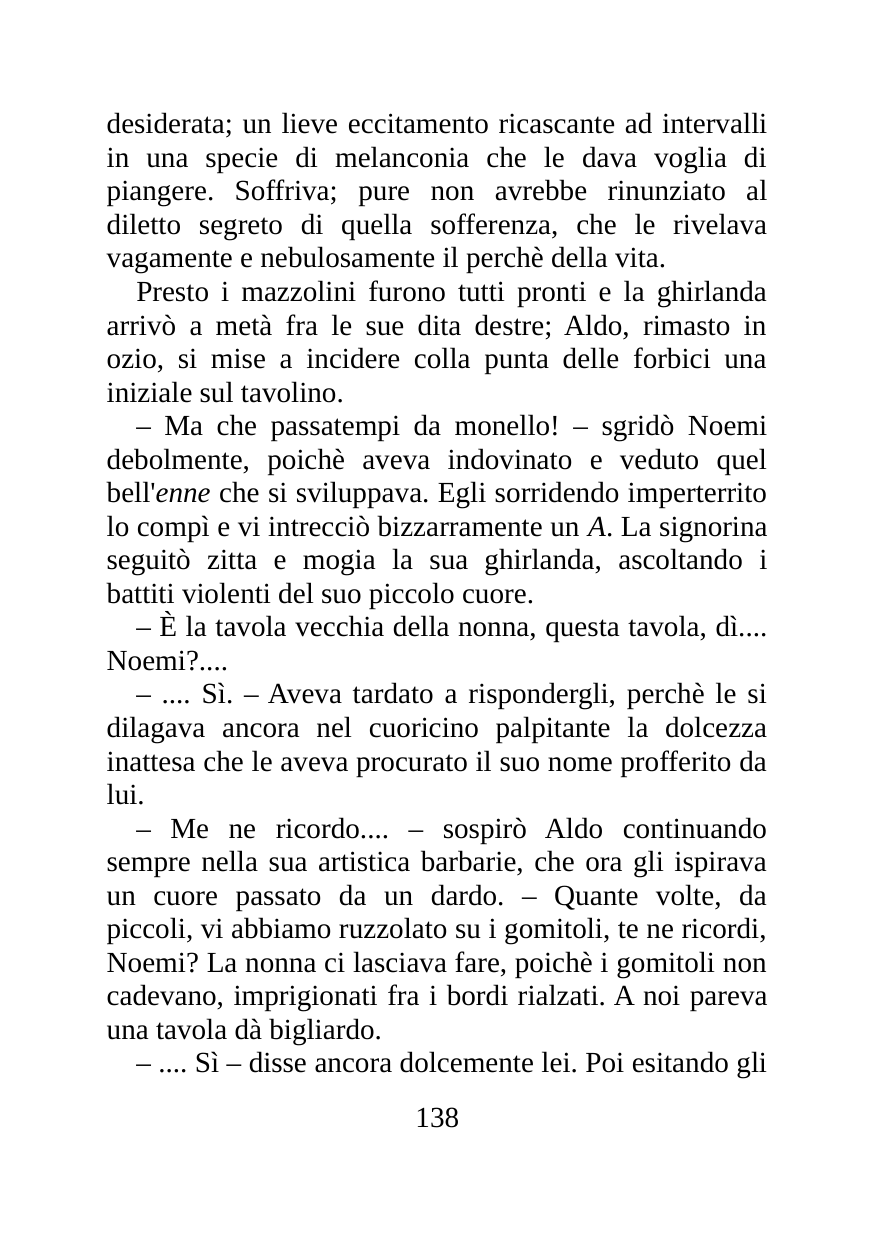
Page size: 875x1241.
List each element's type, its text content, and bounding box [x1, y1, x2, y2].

text ‒ .... Sì ‒ disse ancora dolcemente lei. Poi esitando gli [106, 1046, 768, 1079]
text desiderata; un lieve eccitamento ricascante ad intervalli in una specie di melanconia che le dava voglia di piangere. Soffriva; pure non avrebbe rinunziato al diletto segreto di quella sofferenza, che le rivelava vagamente e nebulosamente il perchè della vita. [106, 106, 768, 274]
text ‒ .... Sì. ‒ Aveva tardato a rispondergli, perchè le si dilagava ancora nel cuoricino palpitante la dolcezza inattesa che le aveva procurato il suo nome profferito da lui. [106, 677, 768, 811]
text ‒ È la tavola vecchia della nonna, questa tavola, dì.... Noemi?.... [106, 609, 768, 677]
text Presto i mazzolini furono tutti pronti e la ghirlanda arrivò a metà fra le sue dita destre; Aldo, rimasto in ozio, si mise a incidere colla punta delle forbici una iniziale sul tavolino. [106, 274, 768, 408]
text ‒ Ma che passatempi da monello! ‒ sgridò Noemi debolmente, poichè aveva indovinato e veduto quel bell'enne che si sviluppava. Egli sorridendo imperterrito lo compì e vi intrecciò bizzarramente un A. La signorina seguitò zitta e mogia la sua ghirlanda, ascoltando i battiti violenti del suo piccolo cuore. [106, 408, 768, 609]
text ‒ Me ne ricordo.... ‒ sospirò Aldo continuando sempre nella sua artistica barbarie, che ora gli ispirava un cuore passato da un dardo. ‒ Quante volte, da piccoli, vi abbiamo ruzzolato su i gomitoli, te ne ricordi, Noemi? La nonna ci lasciava fare, poichè i gomitoli non cadevano, imprigionati fra i bordi rialzati. A noi pareva una tavola dà bigliardo. [106, 811, 768, 1046]
